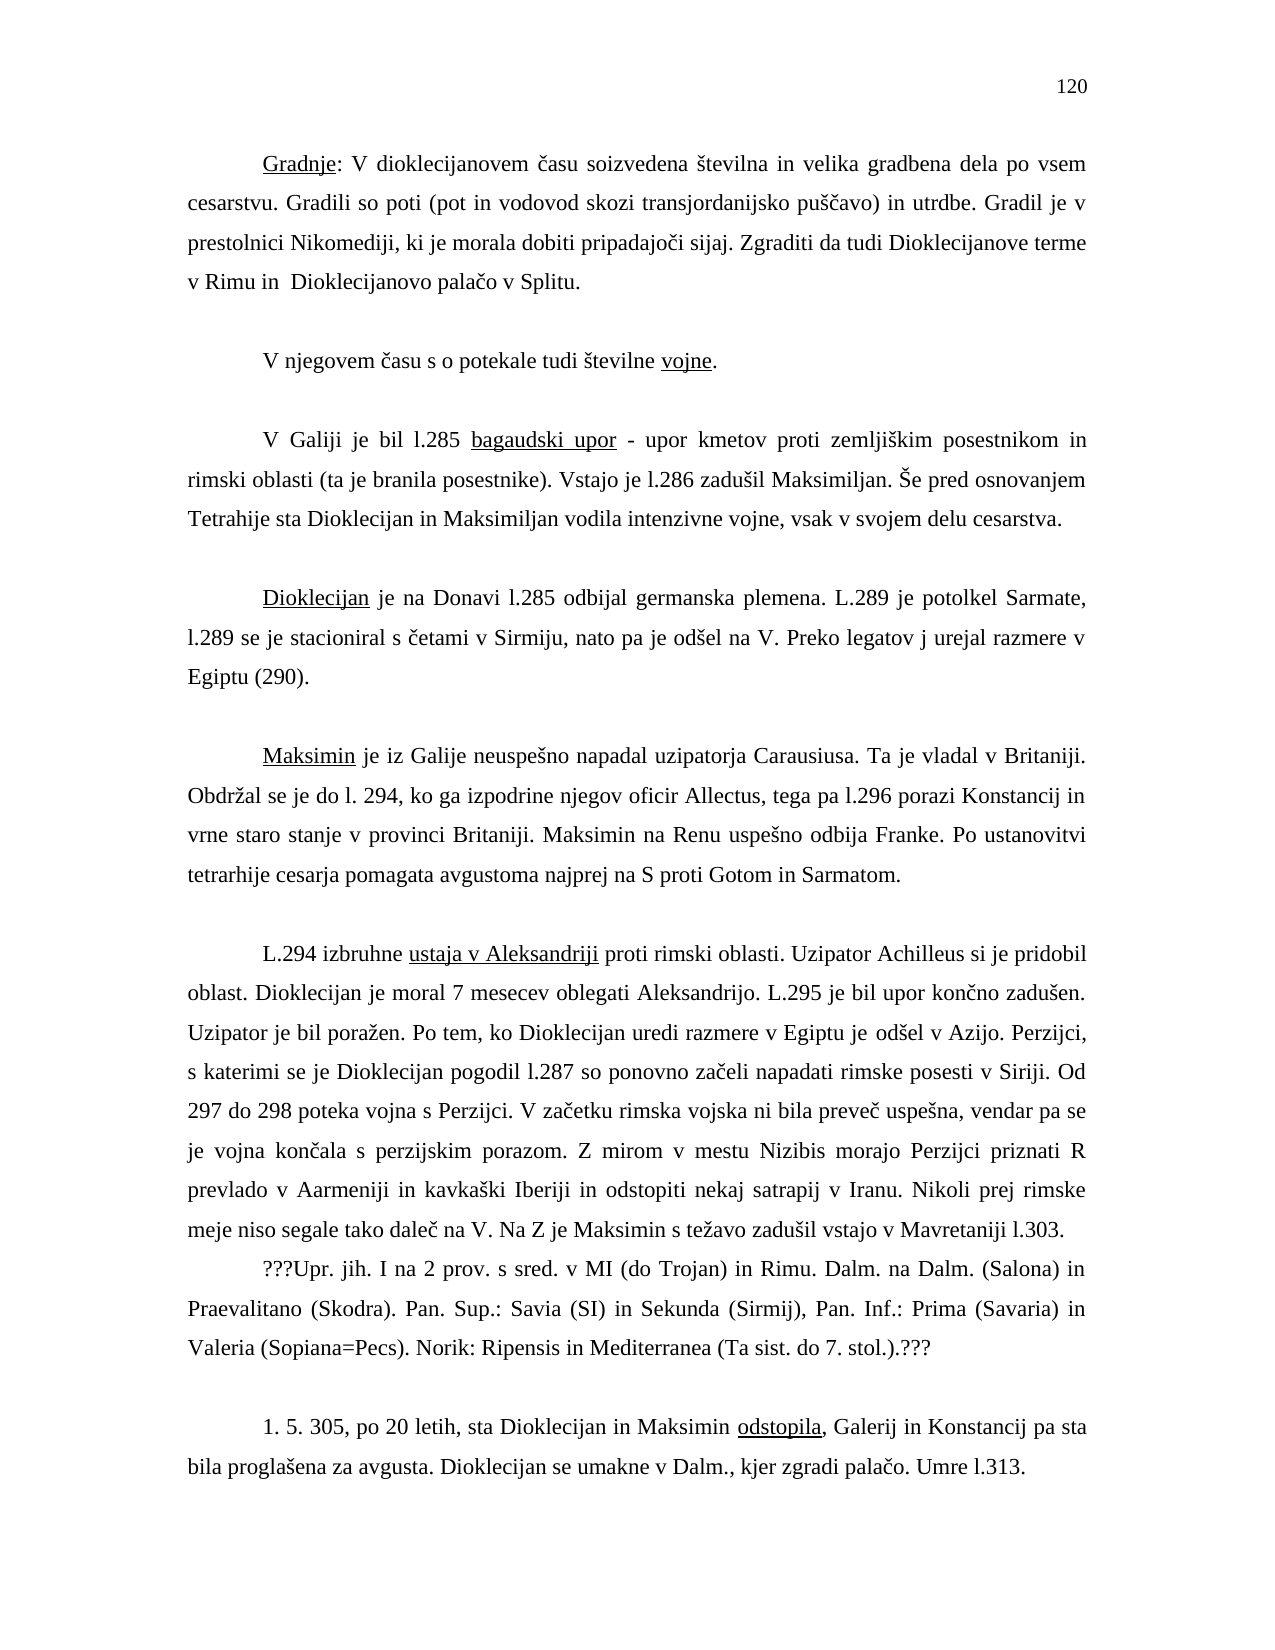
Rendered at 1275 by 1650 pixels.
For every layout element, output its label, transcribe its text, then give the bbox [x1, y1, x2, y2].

text V njegovem času s o potekale tudi številne vojne. [187, 347, 1087, 374]
text Maksimin je iz Galije neuspešno napadal uzipatorja Carausiusa. Ta je vladal v Britaniji. Obdržal se je do l. 294, ko ga izpodrine njegov oficir Allectus, tega pa l.296 porazi Konstancij in vrne staro stanje v provinci Britaniji. Maksimin na Renu uspešno odbija Franke. Po ustanovitvi tetrarhije cesarja pomagata avgustoma najprej na S proti Gotom in Sarmatom. [187, 742, 1087, 887]
text V Galiji je bil l.285 bagaudski upor - upor kmetov proti zemljiškim posestnikom in rimski oblasti (ta je branila posestnike). Vstajo je l.286 zadušil Maksimiljan. Še pred osnovanjem Tetrahije sta Dioklecijan in Maksimiljan vodila intenzivne vojne, vsak v svojem delu cesarstva. [187, 426, 1087, 532]
text L.294 izbruhne ustaja v Aleksandriji proti rimski oblasti. Uzipator Achilleus si je pridobil oblast. Dioklecijan je moral 7 mesecev oblegati Aleksandrijo. L.295 je bil upor končno zadušen. Uzipator je bil poražen. Po tem, ko Dioklecijan uredi razmere v Egiptu je odšel v Azijo. Perzijci, s katerimi se je Dioklecijan pogodil l.287 so ponovno začeli napadati rimske posesti v Siriji. Od 297 do 298 poteka vojna s Perzijci. V začetku rimska vojska ni bila preveč uspešna, vendar pa se je vojna končala s perzijskim porazom. Z mirom v mestu Nizibis morajo Perzijci priznati R prevlado v Aarmeniji in kavkaški Iberiji in odstopiti nekaj satrapij v Iranu. Nikoli prej rimske meje niso segale tako daleč na V. Na Z je Maksimin s težavo zadušil vstajo v Mavretaniji l.303. [187, 939, 1087, 1242]
text ???Upr. jih. I na 2 prov. s sred. v MI (do Trojan) in Rimu. Dalm. na Dalm. (Salona) in Praevalitano (Skodra). Pan. Sup.: Savia (SI) in Sekunda (Sirmij), Pan. Inf.: Prima (Savaria) in Valeria (Sopiana=Pecs). Norik: Ripensis in Mediterranea (Ta sist. do 7. stol.).??? [187, 1255, 1087, 1361]
text Gradnje: V dioklecijanovem času soizvedena številna in velika gradbena dela po vsem cesarstvu. Gradili so poti (pot in vodovod skozi transjordanijsko puščavo) in utrdbe. Gradil je v prestolnici Nikomediji, ki je morala dobiti pripadajoči sijaj. Zgraditi da tudi Dioklecijanove terme v Rimu in Dioklecijanovo palačo v Splitu. [187, 150, 1087, 295]
text 1. 5. 305, po 20 letih, sta Dioklecijan in Maksimin odstopila, Galerij in Konstancij pa sta bila proglašena za avgusta. Dioklecijan se umakne v Dalm., kjer zgradi palačo. Umre l.313. [187, 1413, 1087, 1479]
text Dioklecijan je na Donavi l.285 odbijal germanska plemena. L.289 je potolkel Sarmate, l.289 se je stacioniral s četami v Sirmiju, nato pa je odšel na V. Preko legatov j urejal razmere v Egiptu (290). [187, 584, 1087, 689]
